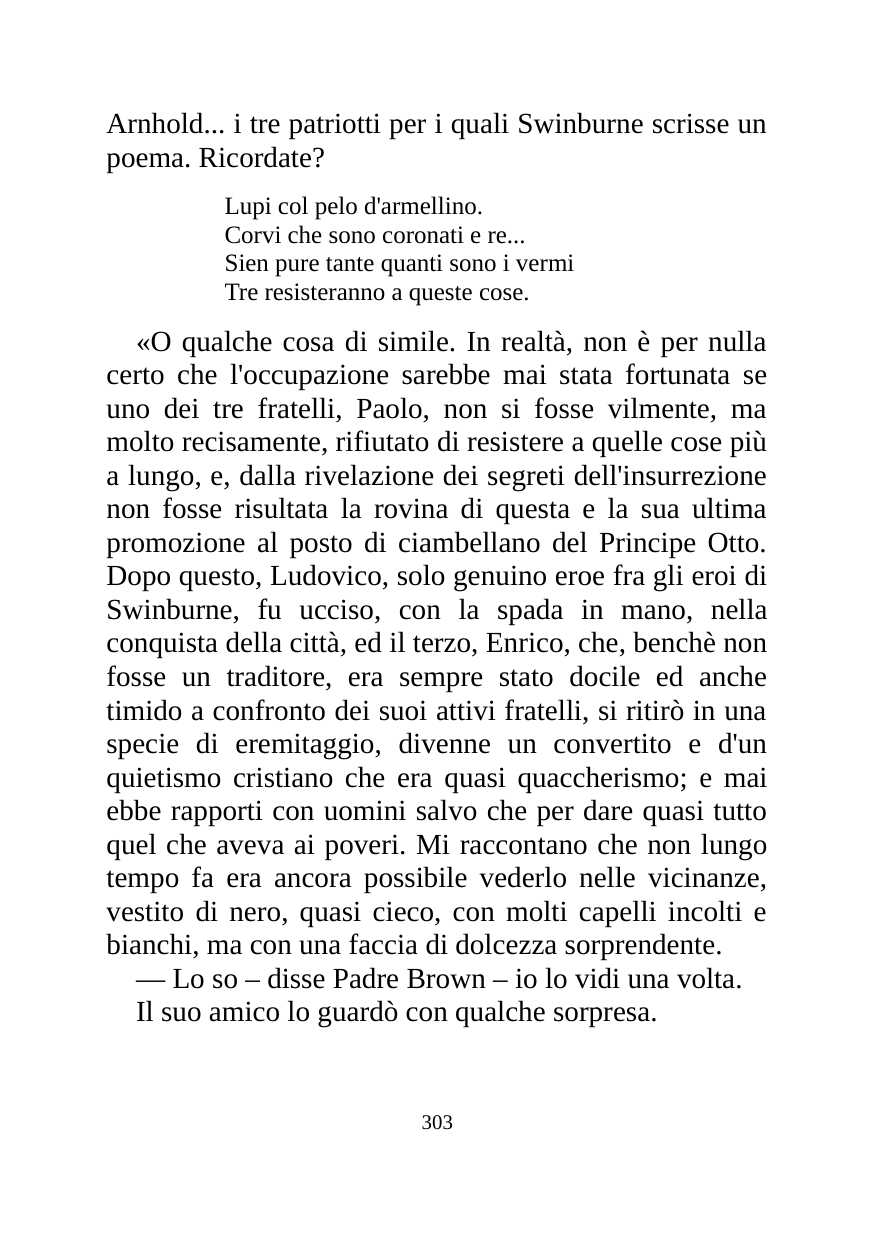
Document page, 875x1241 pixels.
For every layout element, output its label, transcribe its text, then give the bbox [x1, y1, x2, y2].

text «O qualche cosa di simile. In realtà, non è per nulla certo che l'occupazione sarebbe mai stata fortunata se uno dei tre fratelli, Paolo, non si fosse vilmente, ma molto recisamente, rifiutato di resistere a quelle cose più a lungo, e, dalla rivelazione dei segreti dell'insurrezione non fosse risultata la rovina di questa e la sua ultima promozione al posto di ciambellano del Principe Otto. Dopo questo, Ludovico, solo genuino eroe fra gli eroi di Swinburne, fu ucciso, con la spada in mano, nella conquista della città, ed il terzo, Enrico, che, benchè non fosse un traditore, era sempre stato docile ed anche timido a confronto dei suoi attivi fratelli, si ritirò in una specie di eremitaggio, divenne un convertito e d'un quietismo cristiano che era quasi quaccherismo; e mai ebbe rapporti con uomini salvo che per dare quasi tutto quel che aveva ai poveri. Mi raccontano che non lungo tempo fa era ancora possibile vederlo nelle vicinanze, vestito di nero, quasi cieco, con molti capelli incolti e bianchi, ma con una faccia di dolcezza sorprendente. [106, 324, 768, 961]
text — Lo so – disse Padre Brown – io lo vidi una volta. [106, 961, 768, 994]
text Il suo amico lo guardò con qualche sorpresa. [106, 994, 768, 1028]
text Arnhold... i tre patriotti per i quali Swinburne scrisse un poema. Ricordate? [106, 106, 768, 173]
text Lupi col pelo d'armellino. Corvi che sono coronati e re... Sien pure tante quanti sono i vermi Tre resisteranno a queste cose. [224, 191, 768, 306]
